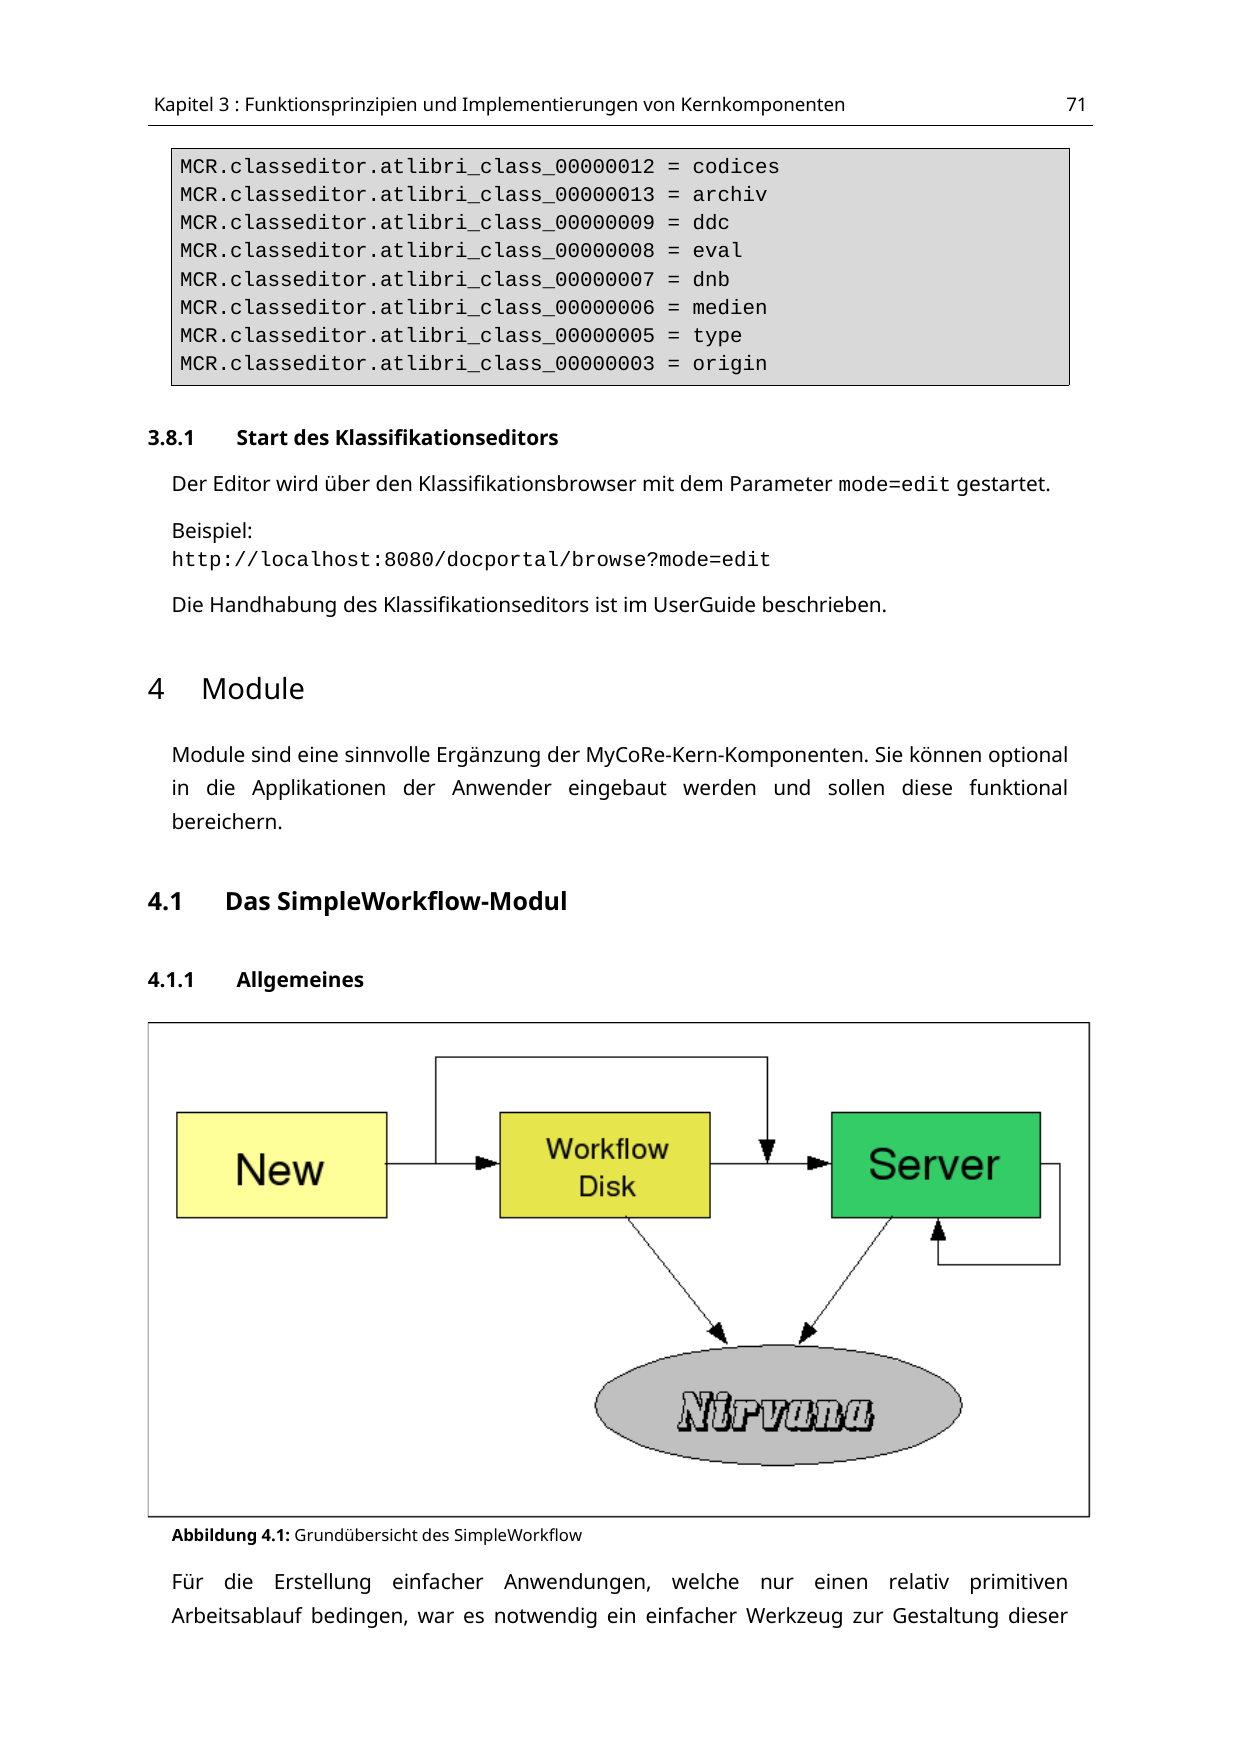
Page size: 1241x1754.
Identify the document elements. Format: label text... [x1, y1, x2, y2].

text MCR.classeditor.atlibri_class_00000012 = codices MCR.classeditor.atlibri_class_00000013 = archiv MCR.classeditor.atlibri_class_00000009 = ddc MCR.classeditor.atlibri_class_00000008 = eval MCR.classeditor.atlibri_class_00000007 = dnb MCR.classeditor.atlibri_class_00000006 = medien MCR.classeditor.atlibri_class_00000005 = type MCR.classeditor.atlibri_class_00000003 = origin [172, 149, 1069, 385]
text Die Handhabung des Klassifikationseditors ist im UserGuide beschrieben. [171, 590, 1069, 618]
text Module sind eine sinnvolle Ergänzung der MyCoRe-Kern-Komponenten. Sie können optional in die Applikationen der Anwender eingebaut werden und sollen diese funktional bereichern. [171, 740, 1069, 836]
picture [147, 1022, 1093, 1519]
subtitle Start des Klassifikationseditors [148, 423, 1092, 452]
subtitle Das SimpleWorkflow-Modul [148, 884, 1092, 918]
text Für die Erstellung einfacher Anwendungen, welche nur einen relativ primitiven Arbeitsablauf bedingen, war es notwendig ein einfacher Werkzeug zur Gestaltung dieser [148, 1519, 1093, 1629]
text Beispiel: http://localhost:8080/docportal/browse?mode=edit [171, 516, 1069, 572]
text Abbildung 4.1: Grundübersicht des SimpleWorkflow [172, 1519, 1069, 1546]
subtitle Module [148, 668, 1092, 708]
text Der Editor wird über den Klassifikationsbrowser mit dem Parameter mode=edit gestartet. [171, 469, 1069, 498]
subtitle Allgemeines [148, 966, 1092, 994]
